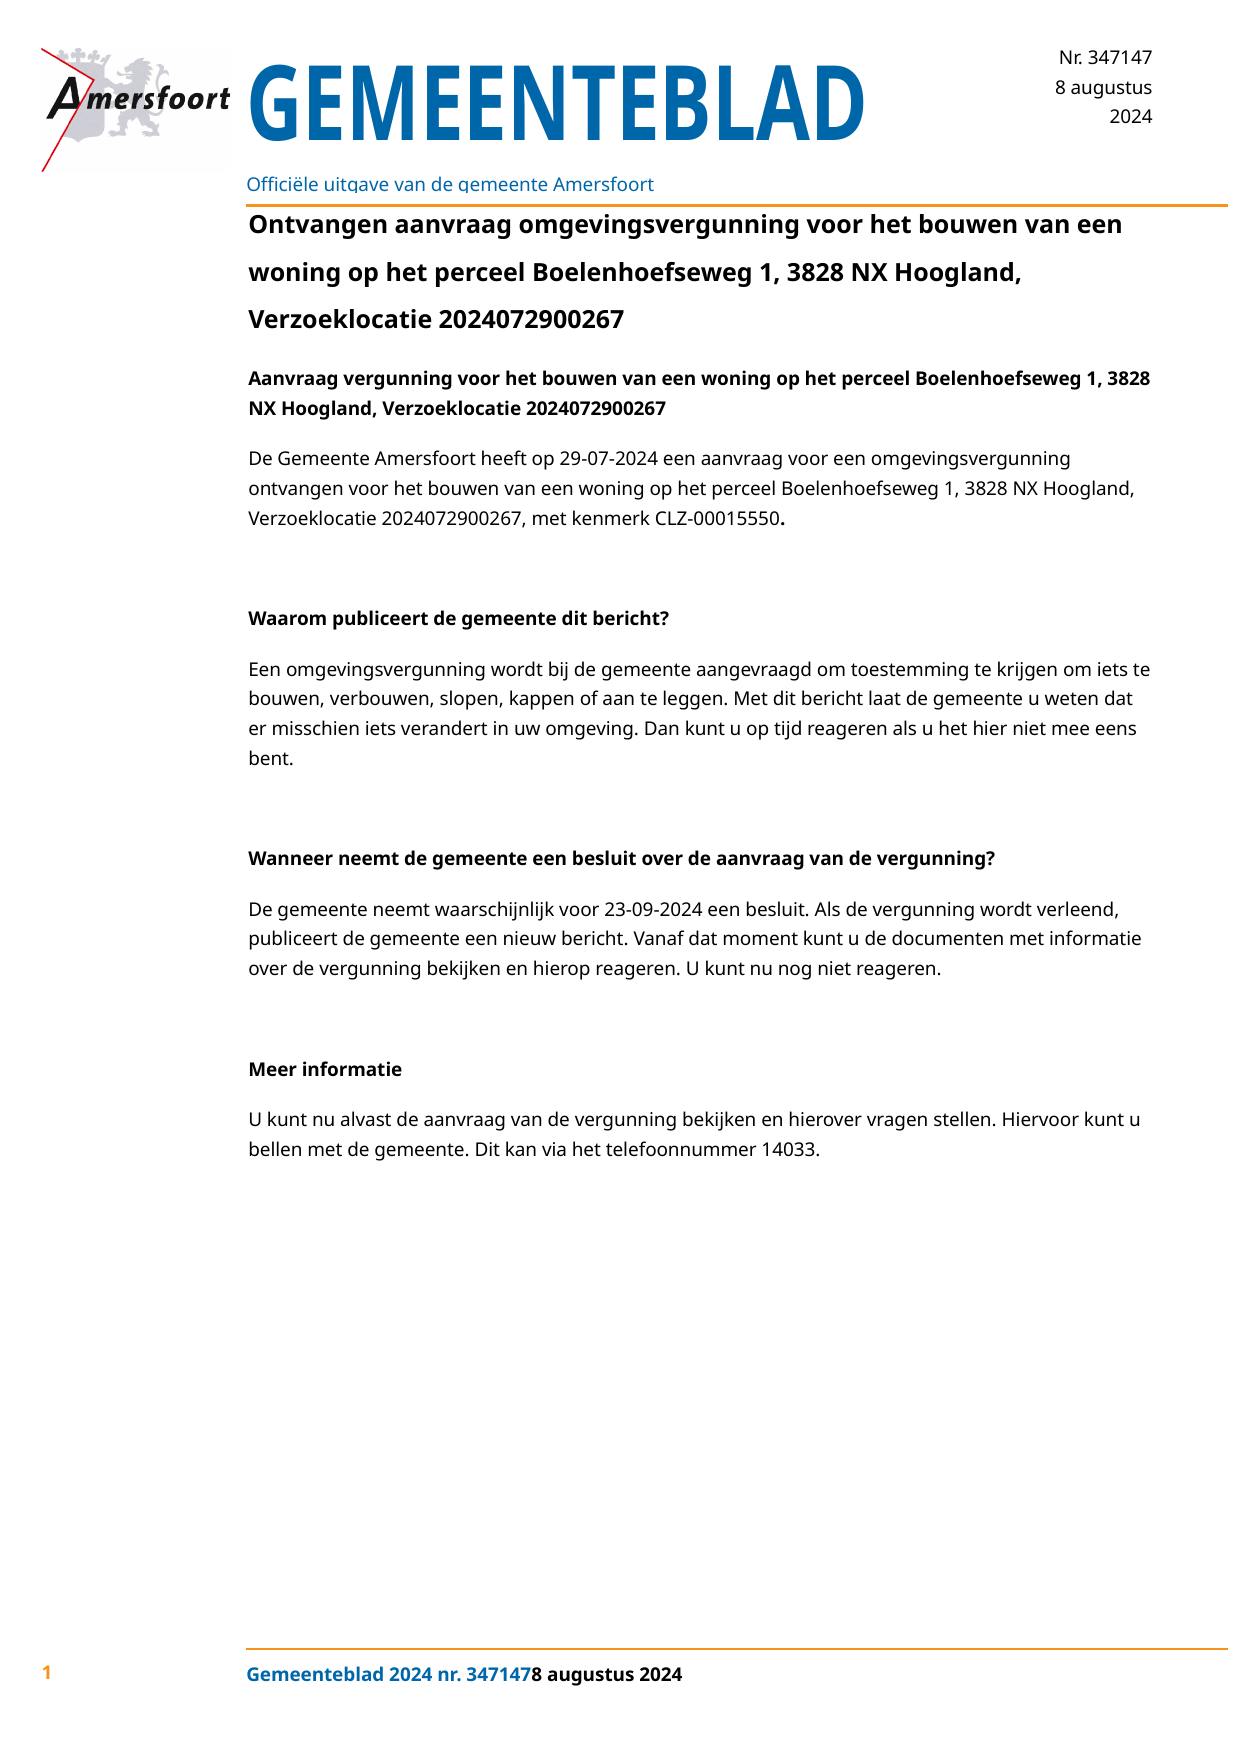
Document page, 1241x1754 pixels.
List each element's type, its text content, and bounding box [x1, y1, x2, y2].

text Ontvangen aanvraag omgevingsvergunning voor het bouwen van een woning op het perceel Boelenhoefseweg 1, 3828 NX Hoogland, Verzoeklocatie 2024072900267 [248, 207, 1152, 336]
text Meer informatie [248, 1056, 1152, 1082]
text De gemeente neemt waarschijnlijk voor 23-09-2024 een besluit. Als de vergunning wordt verleend, publiceert de gemeente een nieuw bericht. Vanaf dat moment kunt u de documenten met informatie over de vergunning bekijken en hierop reageren. U kunt nu nog niet reageren. [248, 896, 1152, 981]
text Een omgevingsvergunning wordt bij de gemeente aangevraagd om toestemming te krijgen om iets te bouwen, verbouwen, slopen, kappen of aan te leggen. Met dit bericht laat de gemeente u weten dat er misschien iets verandert in uw omgeving. Dan kunt u op tijd reageren als u het hier niet mee eens bent. [248, 656, 1152, 770]
text Aanvraag vergunning voor het bouwen van een woning op het perceel Boelenhoefseweg 1, 3828 NX Hoogland, Verzoeklocatie 2024072900267 [248, 366, 1152, 421]
text Wanneer neemt de gemeente een besluit over de aanvraag van de vergunning? [248, 846, 1152, 871]
picture [41, 47, 231, 172]
text U kunt nu alvast de aanvraag van de vergunning bekijken en hierover vragen stellen. Hiervoor kunt u bellen met de gemeente. Dit kan via het telefoonnummer 14033. [248, 1106, 1152, 1162]
text De Gemeente Amersfoort heeft op 29-07-2024 een aanvraag voor een omgevingsvergunning ontvangen voor het bouwen van een woning op het perceel Boelenhoefseweg 1, 3828 NX Hoogland, Verzoeklocatie 2024072900267, met kenmerk CLZ-00015550. [248, 446, 1152, 530]
text Waarom publiceert de gemeente dit bericht? [248, 606, 1152, 631]
